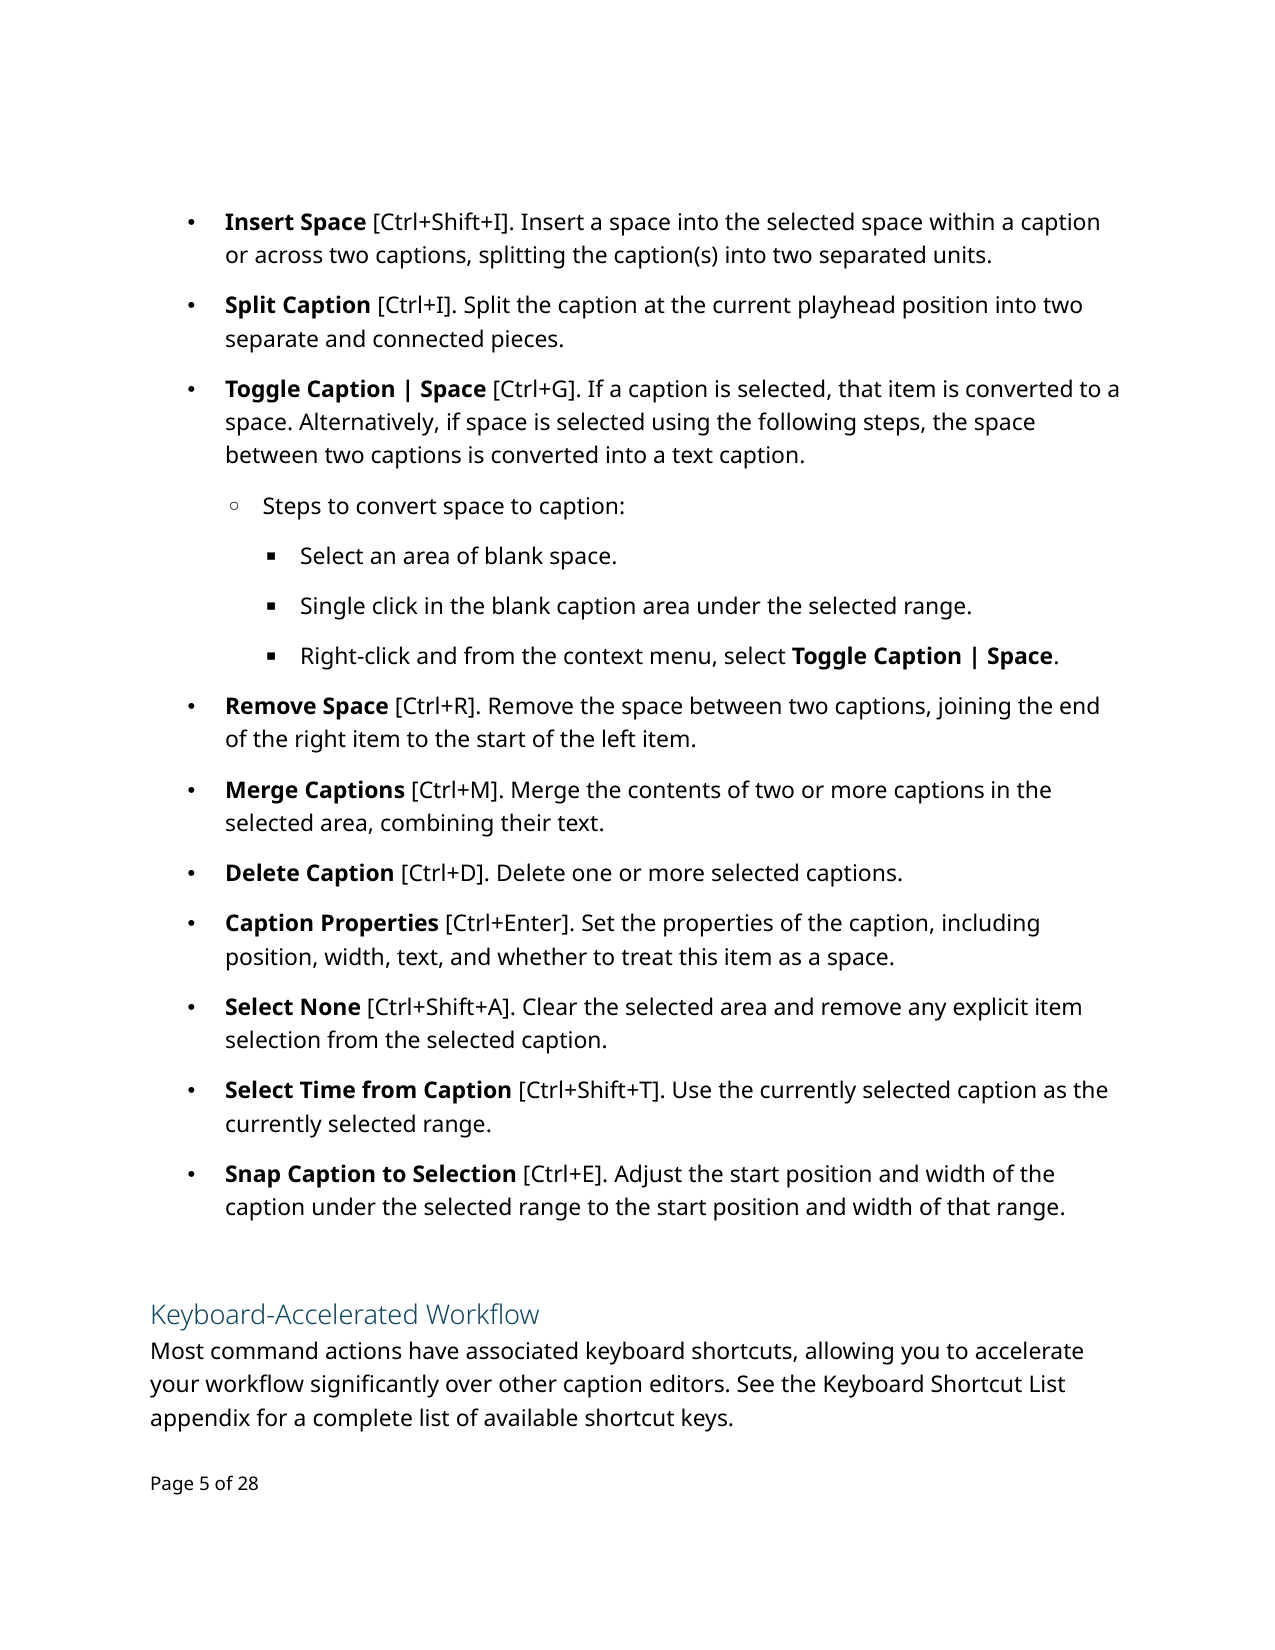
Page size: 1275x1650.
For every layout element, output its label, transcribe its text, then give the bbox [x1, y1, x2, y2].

list Snap Caption to Selection [Ctrl+E]. Adjust the start position and width of the caption under the selected range to the start position and width of that range. [187, 1158, 1125, 1222]
list Delete Caption [Ctrl+D]. Delete one or more selected captions. [187, 857, 1125, 888]
list Select None [Ctrl+Shift+A]. Clear the selected area and remove any explicit item selection from the selected caption. [187, 991, 1125, 1055]
list Merge Captions [Ctrl+M]. Merge the contents of two or more captions in the selected area, combining their text. [187, 773, 1125, 838]
list Steps to convert space to caption: [225, 489, 1125, 521]
list Insert Space [Ctrl+Shift+I]. Insert a space into the selected space within a caption or across two captions, splitting the caption(s) into two separated units. [187, 206, 1125, 270]
list Select an area of blank space. [262, 540, 1125, 571]
list Remove Space [Ctrl+R]. Remove the space between two captions, joining the end of the right item to the start of the left item. [187, 690, 1125, 755]
subtitle Keyboard-Accelerated Workflow [150, 1296, 1125, 1332]
list Select Time from Caption [Ctrl+Shift+T]. Use the currently selected caption as the currently selected range. [187, 1074, 1125, 1139]
list Right-click and from the context menu, select Toggle Caption | Space. [262, 640, 1125, 671]
text Most command actions have associated keyboard shortcuts, allowing you to accelerate your workflow significantly over other caption editors. See the Keyboard Shortcut List appendix for a complete list of available shortcut keys. [150, 1335, 1125, 1433]
list Caption Properties [Ctrl+Enter]. Set the properties of the caption, including position, width, text, and whether to treat this item as a space. [187, 907, 1125, 972]
list Split Caption [Ctrl+I]. Split the caption at the current playhead position into two separate and connected pieces. [187, 289, 1125, 354]
list Single click in the blank caption area under the selected range. [262, 590, 1125, 621]
list Toggle Caption | Space [Ctrl+G]. If a caption is selected, that item is converted to a space. Alternatively, if space is selected using the following steps, the space between two captions is converted into a text caption. [187, 373, 1125, 471]
